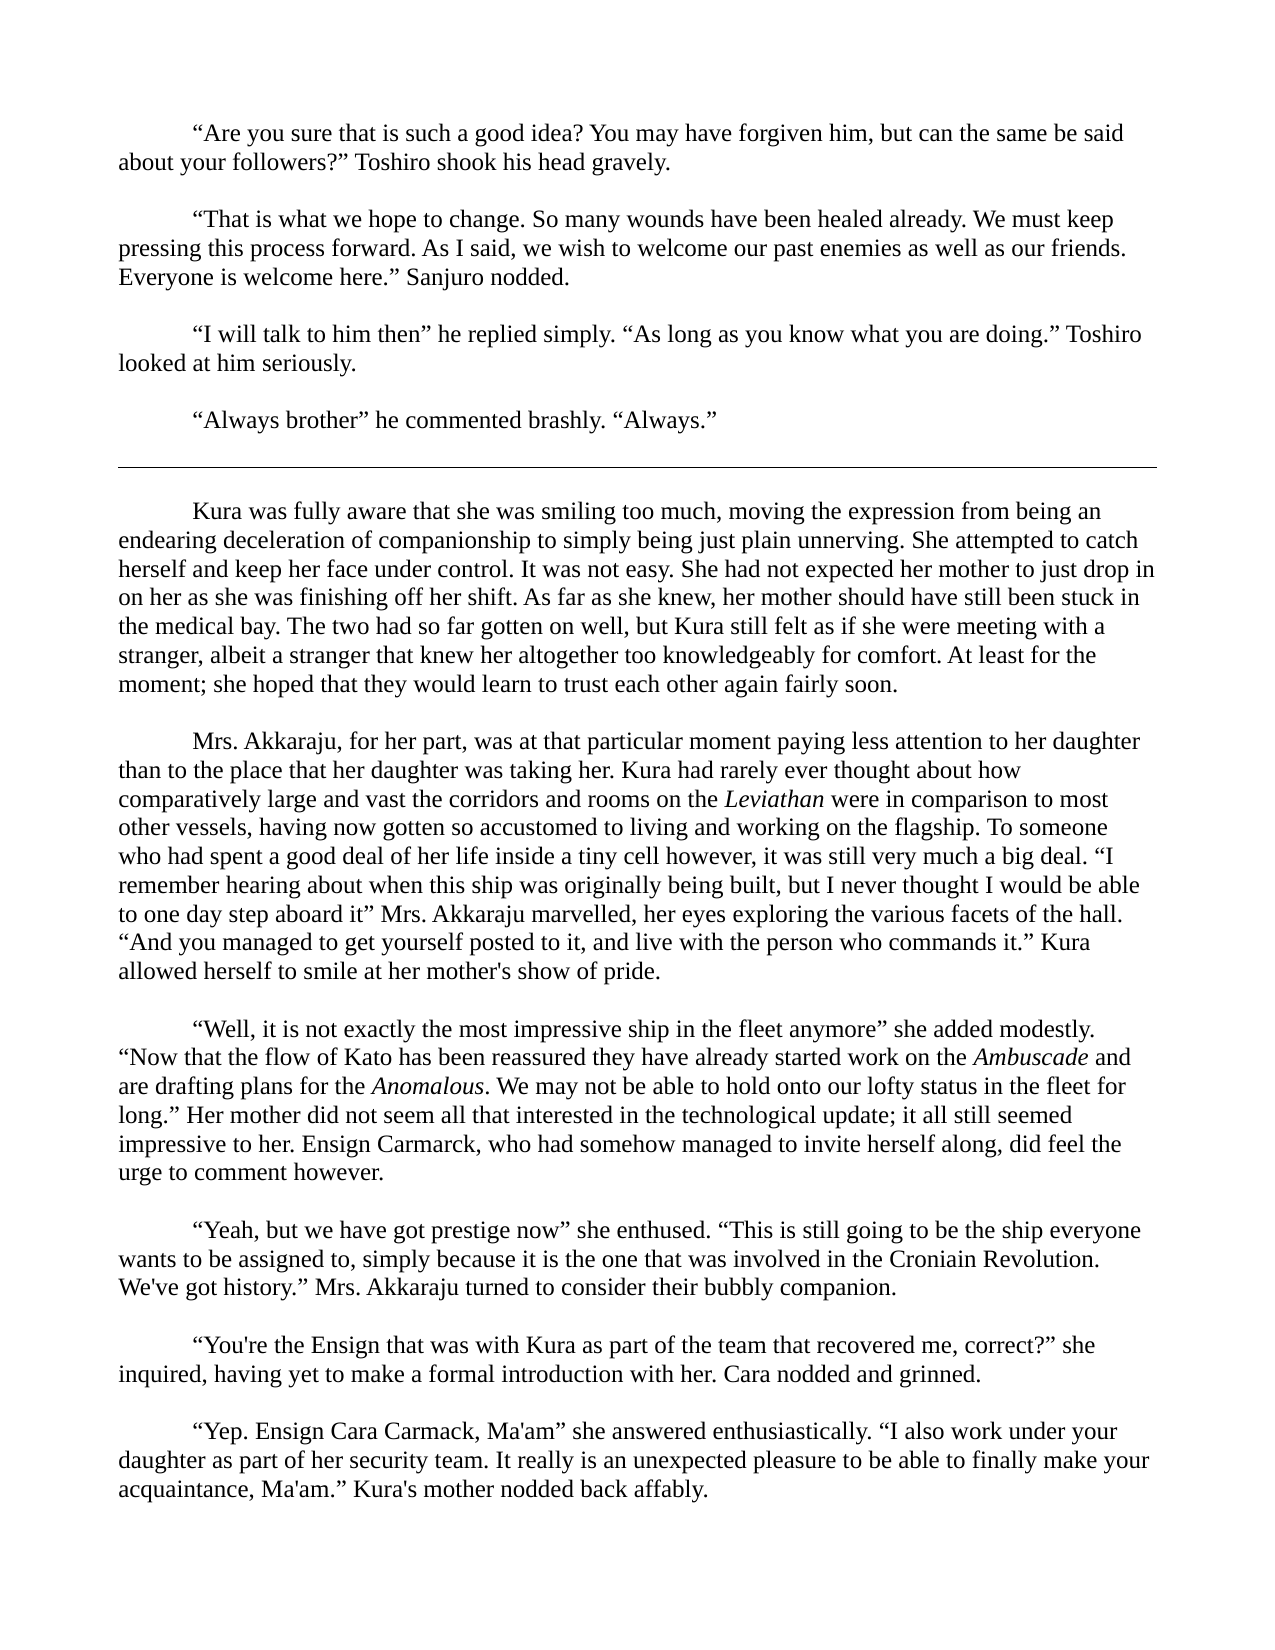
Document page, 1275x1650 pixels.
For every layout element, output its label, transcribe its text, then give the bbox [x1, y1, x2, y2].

text Kura was fully aware that she was smiling too much, moving the expression from being an endearing deceleration of companionship to simply being just plain unnerving. She attempted to catch herself and keep her face under control. It was not easy. She had not expected her mother to just drop in on her as she was finishing off her shift. As far as she knew, her mother should have still been stuck in the medical bay. The two had so far gotten on well, but Kura still felt as if she were meeting with a stranger, albeit a stranger that knew her altogether too knowledgeably for comfort. At least for the moment; she hoped that they would learn to trust each other again fairly soon. [118, 496, 1157, 697]
text “Are you sure that is such a good idea? You may have forgiven him, but can the same be said about your followers?” Toshiro shook his head gravely. [118, 118, 1157, 176]
text Mrs. Akkaraju, for her part, was at that particular moment paying less attention to her daughter than to the place that her daughter was taking her. Kura had rarely ever thought about how comparatively large and vast the corridors and rooms on the Leviathan were in comparison to most other vessels, having now gotten so accustomed to living and working on the flagship. To someone who had spent a good deal of her life inside a tiny cell however, it was still very much a big deal. “I remember hearing about when this ship was originally being built, but I never thought I would be able to one day step aboard it” Mrs. Akkaraju marvelled, her eyes exploring the various facets of the hall. “And you managed to get yourself posted to it, and live with the person who commands it.” Kura allowed herself to smile at her mother's show of pride. [118, 726, 1157, 985]
text “You're the Ensign that was with Kura as part of the team that recovered me, correct?” she inquired, having yet to make a formal introduction with her. Cara nodded and grinned. [118, 1330, 1157, 1387]
text “Well, it is not exactly the most impressive ship in the fleet anymore” she added modestly. “Now that the flow of Kato has been reassured they have already started work on the Ambuscade and are drafting plans for the Anomalous. We may not be able to hold onto our lofty status in the fleet for long.” Her mother did not seem all that interested in the technological update; it all still seemed impressive to her. Ensign Carmarck, who had somehow managed to invite herself along, did feel the urge to comment however. [118, 1014, 1157, 1186]
text “Always brother” he commented brashly. “Always.” [118, 406, 1157, 434]
text “I will talk to him then” he replied simply. “As long as you know what you are doing.” Toshiro looked at him seriously. [118, 319, 1157, 377]
text “Yeah, but we have got prestige now” she enthused. “This is still going to be the ship everyone wants to be assigned to, simply because it is the one that was involved in the Croniain Revolution. We've got history.” Mrs. Akkaraju turned to consider their bubbly companion. [118, 1215, 1157, 1301]
text “That is what we hope to change. So many wounds have been healed already. We must keep pressing this process forward. As I said, we wish to welcome our past enemies as well as our friends. Everyone is welcome here.” Sanjuro nodded. [118, 204, 1157, 291]
text “Yep. Ensign Cara Carmack, Ma'am” she answered enthusiastically. “I also work under your daughter as part of her security team. It really is an unexpected pleasure to be able to finally make your acquaintance, Ma'am.” Kura's mother nodded back affably. [118, 1416, 1157, 1502]
